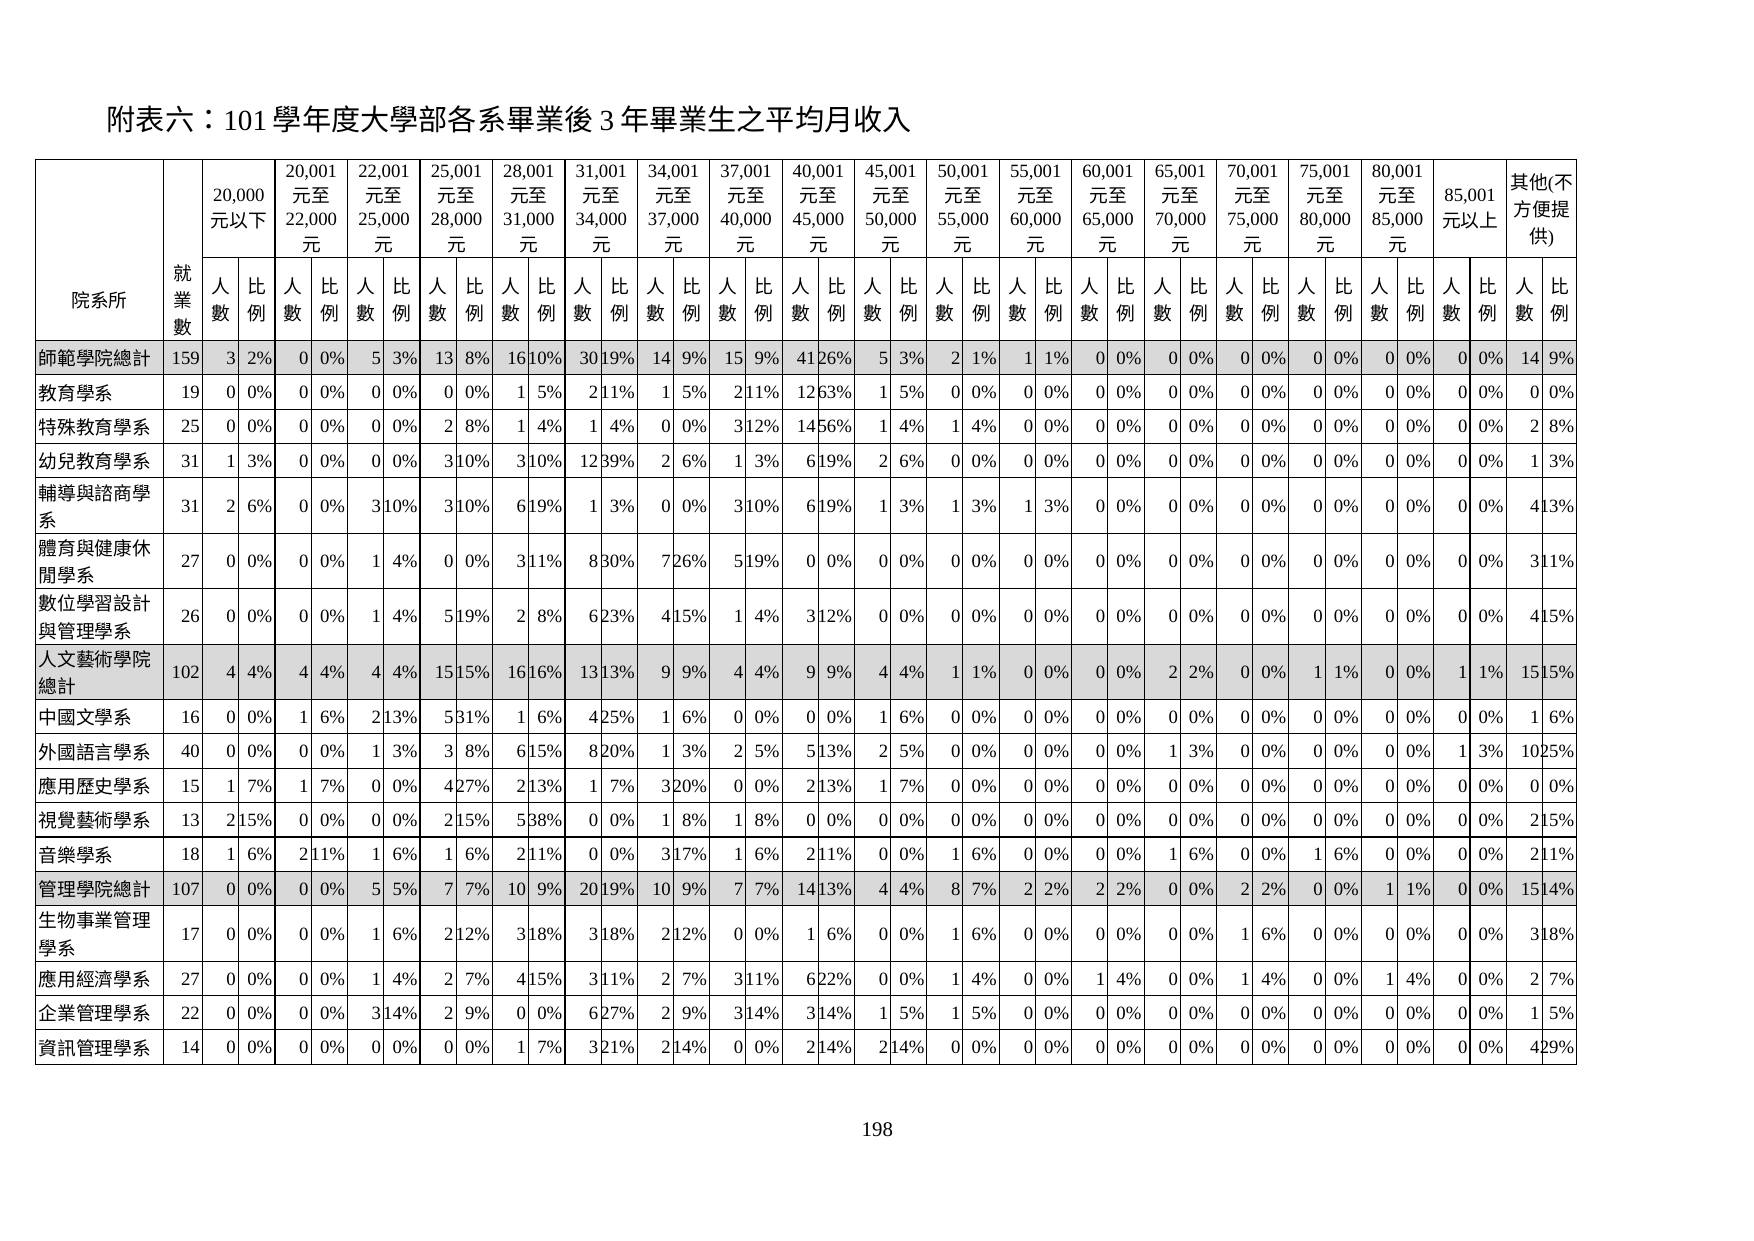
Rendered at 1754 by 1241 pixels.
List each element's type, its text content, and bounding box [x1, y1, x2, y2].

table_cell 16 [164, 700, 202, 733]
table_cell 0% [891, 962, 926, 995]
table_cell 4 [710, 645, 745, 699]
table_cell 2 [348, 700, 383, 733]
table_cell 0 [1145, 589, 1180, 643]
table_header 40,001元至 45,000元 [783, 160, 854, 257]
table_cell 1 [1507, 444, 1542, 477]
table_cell 5% [891, 375, 926, 408]
table_cell 2 [927, 341, 962, 374]
table_cell 0 [203, 734, 238, 768]
table_cell 0 [1289, 996, 1325, 1029]
table_cell 3 [710, 962, 745, 995]
table_cell 0% [1036, 410, 1071, 443]
table_cell 1 [493, 375, 528, 408]
table_cell 6 [493, 734, 528, 768]
table_cell 1 [638, 375, 673, 408]
table_cell 6 [783, 962, 818, 995]
table_cell 0% [1181, 872, 1216, 905]
table_cell 6% [457, 838, 492, 871]
table_cell 0 [927, 769, 962, 802]
table_cell 2 [421, 996, 456, 1029]
table_cell 4% [384, 589, 419, 643]
table_cell 0 [927, 734, 962, 768]
table_cell 0% [1253, 341, 1288, 374]
table_cell 8% [746, 803, 782, 836]
table_cell 22% [819, 962, 854, 995]
table_cell 0 [1289, 444, 1325, 477]
table_cell 0% [746, 769, 782, 802]
table_cell 6% [529, 700, 564, 733]
table_cell 0 [348, 444, 383, 477]
table_cell 0% [1253, 1030, 1288, 1064]
table_cell 27 [164, 962, 202, 995]
table_cell 比例 [963, 258, 999, 340]
table_cell 0% [1326, 906, 1361, 961]
table_cell 0 [1289, 962, 1325, 995]
table_cell 0 [927, 534, 962, 588]
table_cell 1 [566, 769, 601, 802]
table_cell 0% [1471, 444, 1506, 477]
table_cell 15 [1507, 645, 1542, 699]
table_cell 0 [1362, 534, 1397, 588]
table_cell 0% [1181, 1030, 1216, 1064]
table_cell 人數 [927, 258, 962, 340]
table_cell 1 [710, 803, 745, 836]
table_cell 0% [1253, 534, 1288, 588]
table_cell 0 [1362, 906, 1397, 961]
table_cell 3 [421, 478, 456, 533]
table_cell 9% [819, 645, 854, 699]
table_cell 1 [1217, 962, 1252, 995]
table_cell 0 [1000, 769, 1035, 802]
table_cell 1 [710, 838, 745, 871]
table_cell 0% [1326, 769, 1361, 802]
table_cell 4 [566, 700, 601, 733]
table_cell 0% [1253, 996, 1288, 1029]
table_cell 0% [1036, 996, 1071, 1029]
table_cell 0 [1362, 769, 1397, 802]
table_cell 2% [239, 341, 274, 374]
table_cell 2 [566, 375, 601, 408]
table_cell 0% [602, 803, 637, 836]
table_cell 1 [927, 645, 962, 699]
table_cell 0% [312, 375, 347, 408]
table_cell 0 [203, 906, 238, 961]
table_cell 1 [855, 410, 890, 443]
table_header 28,001元至 31,000元 [493, 160, 564, 257]
table_header 65,001元至 70,000元 [1145, 160, 1216, 257]
table_cell 6% [963, 838, 999, 871]
table_cell 0 [1000, 534, 1035, 588]
table_cell 14% [384, 996, 419, 1029]
table_cell 14% [819, 996, 854, 1029]
table_cell 0% [1326, 478, 1361, 533]
table_cell 比例 [457, 258, 492, 340]
table_cell 2 [1507, 838, 1542, 871]
table_cell 人數 [1289, 258, 1325, 340]
table_cell 14 [783, 872, 818, 905]
table_cell 2 [855, 734, 890, 768]
table_cell 7% [1543, 962, 1576, 995]
table_cell 1 [1000, 341, 1035, 374]
table_cell 0% [963, 534, 999, 588]
table_cell 8 [566, 734, 601, 768]
table_cell 0 [710, 1030, 745, 1064]
table_cell 11% [529, 534, 564, 588]
table_cell 比例 [602, 258, 637, 340]
table_cell 29% [1543, 1030, 1576, 1064]
table_cell 31 [164, 478, 202, 533]
table_cell 0% [312, 1030, 347, 1064]
table_cell 6% [239, 838, 274, 871]
table_cell 4% [239, 645, 274, 699]
table_cell 6% [1253, 906, 1288, 961]
table_cell 0 [1434, 996, 1469, 1029]
table_cell 師範學院總計 [36, 341, 163, 374]
table_cell 0% [529, 996, 564, 1029]
table_cell 0 [1289, 410, 1325, 443]
table_cell 0% [239, 534, 274, 588]
table_cell 13% [602, 645, 637, 699]
table_cell 3% [1543, 444, 1576, 477]
table_cell 0 [1217, 1030, 1252, 1064]
table_cell 0 [1507, 769, 1542, 802]
table_cell 6% [891, 700, 926, 733]
table_cell 0 [1217, 375, 1252, 408]
table_cell 15 [421, 645, 456, 699]
table_cell 管理學院總計 [36, 872, 163, 905]
table_cell 1 [493, 410, 528, 443]
table_cell 0 [203, 962, 238, 995]
table_cell 27 [164, 534, 202, 588]
table_cell 13 [566, 645, 601, 699]
table_cell 0% [1326, 589, 1361, 643]
table_cell 比例 [1543, 258, 1576, 340]
table_header [36, 160, 163, 257]
table_cell 6 [493, 478, 528, 533]
table_cell 1 [276, 769, 311, 802]
table_cell 2 [638, 1030, 673, 1064]
table_cell 5 [421, 589, 456, 643]
table_cell 15% [529, 734, 564, 768]
table_cell 0 [566, 838, 601, 871]
table_cell 0% [1181, 962, 1216, 995]
table_cell 0% [1108, 700, 1144, 733]
table_cell 16% [529, 645, 564, 699]
table_cell 0% [963, 375, 999, 408]
table_cell 6 [566, 589, 601, 643]
table_cell 0% [1398, 734, 1433, 768]
table_cell 0% [312, 962, 347, 995]
table_cell 0 [276, 444, 311, 477]
table_cell 1% [963, 341, 999, 374]
table_cell 6 [783, 444, 818, 477]
table_cell 0 [276, 1030, 311, 1064]
table_cell 6% [891, 444, 926, 477]
table_cell 0% [891, 534, 926, 588]
table_cell 0 [1289, 906, 1325, 961]
table_cell 0 [1362, 589, 1397, 643]
table_cell 0% [1398, 341, 1433, 374]
table_cell 0% [1108, 375, 1144, 408]
table_cell 人數 [566, 258, 601, 340]
table_cell 0 [1072, 1030, 1107, 1064]
table_cell 10% [457, 478, 492, 533]
table_cell 5 [855, 341, 890, 374]
table_cell 0% [1398, 478, 1433, 533]
table_cell 0 [1072, 589, 1107, 643]
table_cell 0 [1289, 589, 1325, 643]
table_cell 6% [963, 906, 999, 961]
table_cell 0% [1326, 1030, 1361, 1064]
table_cell 30% [602, 534, 637, 588]
table_cell 0 [348, 410, 383, 443]
table_cell 0 [1000, 700, 1035, 733]
table_cell 0 [1289, 700, 1325, 733]
table_cell 人數 [710, 258, 745, 340]
table_cell 0 [1000, 589, 1035, 643]
table_cell 1 [1217, 906, 1252, 961]
table_cell 1 [927, 410, 962, 443]
table_cell 0% [819, 803, 854, 836]
table_cell 1 [927, 906, 962, 961]
table_cell 4 [348, 645, 383, 699]
table_cell 1 [710, 444, 745, 477]
table_cell 0 [927, 444, 962, 477]
table_cell 5% [891, 734, 926, 768]
table_cell 0 [1217, 478, 1252, 533]
table_cell 4 [638, 589, 673, 643]
table_cell 8% [457, 410, 492, 443]
table_cell 2% [1253, 872, 1288, 905]
table_cell 0 [203, 996, 238, 1029]
table_cell 15% [1543, 645, 1576, 699]
table_cell 0 [276, 872, 311, 905]
table_cell 0% [312, 872, 347, 905]
table_cell 0% [1471, 534, 1506, 588]
table_cell 0 [710, 906, 745, 961]
table_cell 0% [1108, 534, 1144, 588]
table_cell 2 [493, 589, 528, 643]
table_cell 0 [1434, 589, 1469, 643]
table_cell 0 [1217, 341, 1252, 374]
table_cell 0 [1145, 410, 1180, 443]
table_cell 3% [1181, 734, 1216, 768]
table_cell 7% [963, 872, 999, 905]
table_cell 1 [638, 700, 673, 733]
table_cell 2 [710, 734, 745, 768]
table_cell 27% [457, 769, 492, 802]
table_cell 0% [1398, 803, 1433, 836]
table_header 37,001元至 40,000元 [710, 160, 782, 257]
table_cell 0 [1289, 734, 1325, 768]
table_cell 0 [1072, 700, 1107, 733]
table_cell 0% [1253, 410, 1288, 443]
table_cell 0 [1434, 769, 1469, 802]
table_cell 0% [1398, 838, 1433, 871]
table_cell 0 [1362, 734, 1397, 768]
table_cell 0 [348, 769, 383, 802]
table_cell 0% [1326, 444, 1361, 477]
table_cell 2 [493, 769, 528, 802]
table_cell 7% [674, 962, 709, 995]
table_cell 企業管理學系 [36, 996, 163, 1029]
table_cell 3% [674, 734, 709, 768]
table_cell 0 [1362, 996, 1397, 1029]
table_cell 0 [783, 803, 818, 836]
table_cell 0 [1000, 734, 1035, 768]
table_cell 0 [638, 410, 673, 443]
table_cell 0 [1072, 645, 1107, 699]
table_cell 1 [1362, 962, 1397, 995]
table_cell 1 [203, 769, 238, 802]
table_cell 0 [1434, 341, 1469, 374]
table_cell 3 [493, 534, 528, 588]
table_cell 2 [1217, 872, 1252, 905]
table_cell 7% [457, 872, 492, 905]
table_cell 6% [239, 478, 274, 533]
table_cell 0% [1181, 410, 1216, 443]
table_cell 0 [1434, 872, 1469, 905]
table_cell 7 [421, 872, 456, 905]
table_cell 3 [1507, 906, 1542, 961]
table_cell 0 [1145, 872, 1180, 905]
table_cell 11% [819, 838, 854, 871]
table_cell 0% [602, 838, 637, 871]
table_cell 0 [1217, 645, 1252, 699]
table_cell 15 [1507, 872, 1542, 905]
table_cell 13 [164, 803, 202, 836]
table_cell 0 [1145, 444, 1180, 477]
table_cell 0% [384, 410, 419, 443]
table_cell 6% [312, 700, 347, 733]
table_cell 2 [638, 962, 673, 995]
table_cell 16 [493, 341, 528, 374]
table_cell 2% [1108, 872, 1144, 905]
table_cell 12% [819, 589, 854, 643]
table_cell 0% [1253, 478, 1288, 533]
table_cell 1% [1326, 645, 1361, 699]
table_cell 0 [1072, 478, 1107, 533]
table_cell 3 [638, 838, 673, 871]
table_header 85,001元以上 [1434, 160, 1506, 257]
table_cell 比例 [529, 258, 564, 340]
table_cell 0% [239, 996, 274, 1029]
table_cell 0% [1471, 996, 1506, 1029]
table_cell 15 [710, 341, 745, 374]
table_cell 1 [348, 838, 383, 871]
table_cell 2 [638, 996, 673, 1029]
table_cell 0% [1398, 534, 1433, 588]
table_cell 4% [602, 410, 637, 443]
table_cell 25% [602, 700, 637, 733]
table_cell 0% [819, 534, 854, 588]
table_cell 0 [276, 375, 311, 408]
table_cell 15% [1543, 803, 1576, 836]
table_cell 0 [1145, 478, 1180, 533]
table_cell 應用經濟學系 [36, 962, 163, 995]
table_cell 5% [529, 375, 564, 408]
table_cell 3 [421, 734, 456, 768]
table_cell 1 [927, 478, 962, 533]
table_cell 14% [674, 1030, 709, 1064]
table_cell 2 [783, 838, 818, 871]
table_cell 0 [1072, 996, 1107, 1029]
table_cell 4% [1253, 962, 1288, 995]
table_cell 3 [493, 906, 528, 961]
table_cell 7% [457, 962, 492, 995]
table_cell 0% [1036, 734, 1071, 768]
table_cell 資訊管理學系 [36, 1030, 163, 1064]
table_header 31,001元至 34,000元 [566, 160, 637, 257]
table_cell 3% [1036, 478, 1071, 533]
table_cell 2 [421, 906, 456, 961]
table_cell 4% [384, 962, 419, 995]
table_cell 14% [819, 1030, 854, 1064]
table_cell 11% [746, 375, 782, 408]
table_cell 0% [1253, 700, 1288, 733]
table_cell 3 [203, 341, 238, 374]
table_cell 1 [855, 375, 890, 408]
table_cell 0 [1362, 838, 1397, 871]
table_cell 0 [1217, 803, 1252, 836]
table_cell 4% [384, 645, 419, 699]
table_cell 1% [1398, 872, 1433, 905]
table_cell 6% [384, 906, 419, 961]
table_cell 31 [164, 444, 202, 477]
table_cell 比例 [1398, 258, 1433, 340]
table_cell 0% [1471, 478, 1506, 533]
table_cell 6 [566, 996, 601, 1029]
table_cell 比例 [891, 258, 926, 340]
table_cell 0 [276, 906, 311, 961]
table_cell 0% [1326, 700, 1361, 733]
table_cell 7% [239, 769, 274, 802]
table_cell 0 [1217, 589, 1252, 643]
table_cell 0 [1000, 996, 1035, 1029]
table_cell 15% [239, 803, 274, 836]
table_cell 0% [1398, 375, 1433, 408]
table_cell 0 [1362, 444, 1397, 477]
table_cell 0% [1543, 769, 1576, 802]
table_cell 0 [421, 375, 456, 408]
table_cell 0% [819, 700, 854, 733]
table_cell 0 [1000, 962, 1035, 995]
table_cell 1% [1471, 645, 1506, 699]
table_cell 1 [927, 962, 962, 995]
table_cell 0% [1108, 645, 1144, 699]
table_cell 0 [855, 962, 890, 995]
subtitle 附表六：101學年度大學部各系畢業後3年畢業生之平均月收入 [106, 96, 1648, 138]
table_cell 0% [1181, 700, 1216, 733]
table_cell 特殊教育學系 [36, 410, 163, 443]
table_cell 人數 [1362, 258, 1397, 340]
table_cell 2 [203, 803, 238, 836]
table_cell 應用歷史學系 [36, 769, 163, 802]
table_cell 1 [203, 838, 238, 871]
table_cell 9% [746, 341, 782, 374]
table_cell 0 [276, 534, 311, 588]
table_cell 0% [239, 906, 274, 961]
table_cell 107 [164, 872, 202, 905]
table_cell 13% [819, 734, 854, 768]
table_cell 0 [1072, 534, 1107, 588]
table_cell 0 [1000, 444, 1035, 477]
table_cell 4 [203, 645, 238, 699]
table_cell 21% [602, 1030, 637, 1064]
table_cell 6% [384, 838, 419, 871]
table_cell 15% [457, 645, 492, 699]
table_cell 12% [746, 410, 782, 443]
table_cell 輔導與諮商學系 [36, 478, 163, 533]
table_cell 0 [1072, 838, 1107, 871]
table_cell 3% [602, 478, 637, 533]
table_cell 0% [1036, 838, 1071, 871]
table_cell 0% [1471, 906, 1506, 961]
table_cell 1 [1072, 962, 1107, 995]
table_cell 0% [1181, 478, 1216, 533]
table_cell 比例 [819, 258, 854, 340]
table_cell 4% [384, 534, 419, 588]
table_cell 8% [674, 803, 709, 836]
table_cell 0 [1434, 375, 1469, 408]
table_header 25,001元至 28,000元 [421, 160, 492, 257]
table_cell 0% [1253, 838, 1288, 871]
table_cell 0 [421, 1030, 456, 1064]
table_cell 0 [1217, 769, 1252, 802]
table_header 70,001元至 75,000元 [1217, 160, 1288, 257]
table_cell 0 [855, 906, 890, 961]
table_cell 1 [638, 734, 673, 768]
table_cell 0% [1108, 410, 1144, 443]
table_cell 14 [164, 1030, 202, 1064]
table_cell 0 [566, 803, 601, 836]
table_cell 7 [710, 872, 745, 905]
table_cell 0% [1181, 803, 1216, 836]
table_cell 0 [1362, 375, 1397, 408]
table_cell 2 [710, 375, 745, 408]
table_cell 比例 [1253, 258, 1288, 340]
table_cell 3 [783, 996, 818, 1029]
table_cell 0 [203, 1030, 238, 1064]
table_cell 31% [457, 700, 492, 733]
table_cell 8% [529, 589, 564, 643]
table_cell 0% [239, 1030, 274, 1064]
table_cell 0 [1000, 803, 1035, 836]
table_cell 0 [710, 769, 745, 802]
table_cell 0% [1326, 996, 1361, 1029]
table_cell 0 [1434, 962, 1469, 995]
table_cell 1 [927, 996, 962, 1029]
table_cell 比例 [384, 258, 419, 340]
table_cell 1% [963, 645, 999, 699]
table_cell 19% [602, 341, 637, 374]
table_cell 0% [239, 589, 274, 643]
table_cell 7% [529, 1030, 564, 1064]
table_cell 0% [1253, 803, 1288, 836]
table_cell 0 [927, 375, 962, 408]
table_cell 數位學習設計與管理學系 [36, 589, 163, 643]
table_cell 25% [1543, 734, 1576, 768]
table_cell 3 [348, 478, 383, 533]
table_cell 0 [276, 341, 311, 374]
table_cell 20% [602, 734, 637, 768]
table_cell 12% [457, 906, 492, 961]
table_cell 2 [1507, 803, 1542, 836]
table_cell 0% [963, 1030, 999, 1064]
table_cell 0 [855, 803, 890, 836]
table_cell 5 [710, 534, 745, 588]
table_cell 人文藝術學院總計 [36, 645, 163, 699]
table_cell 1 [493, 700, 528, 733]
table_cell 0% [1181, 375, 1216, 408]
table_cell 2 [855, 444, 890, 477]
table_cell 0 [203, 700, 238, 733]
table_header 80,001元至 85,000元 [1362, 160, 1433, 257]
table_cell 3% [891, 478, 926, 533]
table_cell 2% [1181, 645, 1216, 699]
table_cell 1 [1145, 838, 1180, 871]
table_cell 0 [1217, 534, 1252, 588]
table_cell 10 [493, 872, 528, 905]
table_cell 0 [203, 589, 238, 643]
table_cell 幼兒教育學系 [36, 444, 163, 477]
table_cell 0 [1289, 1030, 1325, 1064]
table_cell 3 [566, 906, 601, 961]
table_cell 4 [276, 645, 311, 699]
table_cell 體育與健康休閒學系 [36, 534, 163, 588]
table_cell 0% [1036, 444, 1071, 477]
table_cell 23% [602, 589, 637, 643]
table_cell 0% [457, 1030, 492, 1064]
table_cell 3 [1507, 534, 1542, 588]
table_cell 0% [1181, 444, 1216, 477]
table_cell 26% [674, 534, 709, 588]
table_cell 3% [384, 734, 419, 768]
table_cell 0% [1108, 589, 1144, 643]
table_cell 0% [1108, 734, 1144, 768]
table_cell 3 [710, 996, 745, 1029]
table_cell 0 [1000, 1030, 1035, 1064]
table_cell 2 [783, 769, 818, 802]
table_cell 4% [1398, 962, 1433, 995]
table_cell 0% [963, 589, 999, 643]
table_cell 2 [421, 410, 456, 443]
table_cell 1 [348, 589, 383, 643]
table_cell 13 [421, 341, 456, 374]
table_cell 0% [1108, 1030, 1144, 1064]
table_cell 0% [1036, 645, 1071, 699]
table_cell 0% [1181, 906, 1216, 961]
table_cell 0% [1181, 996, 1216, 1029]
table_cell 3 [348, 996, 383, 1029]
table_cell 0 [1072, 769, 1107, 802]
table_cell 0% [1036, 962, 1071, 995]
table_cell 6 [783, 478, 818, 533]
table_cell 19% [457, 589, 492, 643]
table_cell 7% [312, 769, 347, 802]
table_cell 6% [1326, 838, 1361, 871]
table_cell 15% [674, 589, 709, 643]
table_cell 38% [529, 803, 564, 836]
table_cell 20% [674, 769, 709, 802]
table_cell 5 [421, 700, 456, 733]
table_cell 4 [1507, 478, 1542, 533]
table_cell 0 [1072, 906, 1107, 961]
table_cell 1 [348, 734, 383, 768]
table_cell 9% [674, 996, 709, 1029]
table_cell 9% [674, 872, 709, 905]
table_cell 13% [1543, 478, 1576, 533]
table_cell 0% [312, 734, 347, 768]
table_cell 中國文學系 [36, 700, 163, 733]
table_cell 0 [1000, 410, 1035, 443]
table_cell 1 [1507, 700, 1542, 733]
table_cell 1 [1434, 734, 1469, 768]
table_cell 4% [1108, 962, 1144, 995]
table_cell 0 [348, 803, 383, 836]
table_cell 0 [276, 962, 311, 995]
table_cell 1 [927, 838, 962, 871]
table_cell 0 [783, 700, 818, 733]
table_cell 0% [1036, 803, 1071, 836]
table_cell 0 [1289, 803, 1325, 836]
table_cell 4 [1507, 589, 1542, 643]
table_cell 11% [1543, 838, 1576, 871]
table_cell 0 [276, 996, 311, 1029]
table_cell 9 [638, 645, 673, 699]
table_cell 院系所 [36, 257, 163, 340]
table_cell 0% [1108, 803, 1144, 836]
table_cell 10% [529, 444, 564, 477]
table_header 60,001元至 65,000元 [1072, 160, 1144, 257]
table_cell 2 [783, 1030, 818, 1064]
table_cell 0% [746, 700, 782, 733]
table_cell 9% [457, 996, 492, 1029]
table_cell 0 [1000, 906, 1035, 961]
table_cell 3% [891, 341, 926, 374]
table_cell 11% [602, 962, 637, 995]
table_cell 0% [312, 589, 347, 643]
table_cell 11% [529, 838, 564, 871]
table_cell 4% [891, 410, 926, 443]
table_cell 0% [384, 1030, 419, 1064]
table_cell 19% [819, 444, 854, 477]
table_cell 0 [1289, 375, 1325, 408]
table_cell 比例 [312, 258, 347, 340]
table_cell 0% [239, 734, 274, 768]
table_cell 159 [164, 341, 202, 374]
table_cell 7% [602, 769, 637, 802]
table_cell 0 [1072, 803, 1107, 836]
table_cell 0% [1471, 962, 1506, 995]
table_header 34,001元至 37,000元 [638, 160, 709, 257]
table_cell 0% [746, 906, 782, 961]
table_cell 2 [638, 444, 673, 477]
table_cell 0 [1072, 375, 1107, 408]
table_cell 4 [493, 962, 528, 995]
table_cell 0% [1326, 803, 1361, 836]
table_cell 0 [1145, 906, 1180, 961]
table_cell 0 [1000, 645, 1035, 699]
table_cell 人數 [1000, 258, 1035, 340]
table_cell 3 [710, 410, 745, 443]
table_cell 外國語言學系 [36, 734, 163, 768]
table_cell 0 [927, 1030, 962, 1064]
table_cell 0 [1217, 700, 1252, 733]
table_cell 18% [1543, 906, 1576, 961]
table_cell 0 [1289, 341, 1325, 374]
table_cell 0% [1398, 906, 1433, 961]
table_cell 0 [1362, 803, 1397, 836]
table_cell 0 [203, 872, 238, 905]
table_cell 1 [1362, 872, 1397, 905]
table_cell 0% [1253, 589, 1288, 643]
table_cell 1 [855, 996, 890, 1029]
table_cell 0% [1253, 769, 1288, 802]
table_cell 30 [566, 341, 601, 374]
table_cell 0 [1434, 534, 1469, 588]
table_cell 10% [746, 478, 782, 533]
table_cell 0 [1145, 769, 1180, 802]
table_cell 5% [746, 734, 782, 768]
table_cell 0% [1543, 375, 1576, 408]
table_cell 視覺藝術學系 [36, 803, 163, 836]
table_cell 25 [164, 410, 202, 443]
table_cell 0 [276, 803, 311, 836]
table_cell 0% [239, 700, 274, 733]
table_cell 3 [710, 478, 745, 533]
table_cell 0 [1434, 478, 1469, 533]
table_cell 1 [348, 906, 383, 961]
table_cell 人數 [1072, 258, 1107, 340]
table_cell 0 [203, 534, 238, 588]
table_cell 0 [1362, 700, 1397, 733]
table_cell 2% [1036, 872, 1071, 905]
table_cell 0 [1145, 534, 1180, 588]
table_cell 0% [384, 769, 419, 802]
table_cell 1 [348, 534, 383, 588]
table_cell 5% [891, 996, 926, 1029]
table_header 其他(不方便提供) [1507, 160, 1576, 257]
table_cell 4% [312, 645, 347, 699]
table_cell 14% [746, 996, 782, 1029]
table_cell 0% [1253, 444, 1288, 477]
table_cell 4% [746, 589, 782, 643]
table_cell 1 [855, 478, 890, 533]
table_cell 0% [1326, 375, 1361, 408]
table_cell 0% [1181, 589, 1216, 643]
table_cell 人數 [1434, 258, 1469, 340]
table_cell 0 [1434, 444, 1469, 477]
table_cell 0 [1000, 375, 1035, 408]
table_cell 4 [855, 872, 890, 905]
table_cell 0% [239, 375, 274, 408]
table_cell 0% [1398, 769, 1433, 802]
table_cell 0 [1072, 734, 1107, 768]
table_cell 6% [819, 906, 854, 961]
table_cell 0% [1108, 341, 1144, 374]
table_cell 2 [421, 962, 456, 995]
table_cell 0% [1326, 410, 1361, 443]
table_cell 26 [164, 589, 202, 643]
table_cell 0 [276, 589, 311, 643]
table_cell 比例 [674, 258, 709, 340]
table_cell 5 [493, 803, 528, 836]
table_cell 教育學系 [36, 375, 163, 408]
table_cell 10 [638, 872, 673, 905]
table_cell 0% [1471, 838, 1506, 871]
table_cell 0 [1072, 444, 1107, 477]
table_cell 0 [348, 1030, 383, 1064]
table_cell 0% [312, 803, 347, 836]
table_cell 0% [1398, 410, 1433, 443]
table_cell 0 [1145, 700, 1180, 733]
table_cell 0% [891, 589, 926, 643]
table_cell 1% [1036, 341, 1071, 374]
table_cell 1 [1289, 645, 1325, 699]
table_cell 0 [1217, 410, 1252, 443]
table_cell 3% [746, 444, 782, 477]
table_cell 3% [239, 444, 274, 477]
table_cell 63% [819, 375, 854, 408]
table_cell 1 [348, 962, 383, 995]
table_cell 0% [1398, 1030, 1433, 1064]
table_cell 12 [783, 375, 818, 408]
table_cell 1 [493, 1030, 528, 1064]
table_cell 0% [312, 410, 347, 443]
table_cell 1 [1289, 838, 1325, 871]
table_cell 0 [710, 700, 745, 733]
table_cell 0% [312, 996, 347, 1029]
table_cell 40 [164, 734, 202, 768]
table_cell 13% [819, 769, 854, 802]
table_cell 0 [1289, 769, 1325, 802]
table_cell 0 [1145, 803, 1180, 836]
table_cell 比例 [1181, 258, 1216, 340]
table_cell 0% [1471, 803, 1506, 836]
table_cell 0 [1362, 410, 1397, 443]
table_cell 0% [891, 906, 926, 961]
table_cell 0% [891, 838, 926, 871]
table_cell 15% [457, 803, 492, 836]
table_cell 19% [529, 478, 564, 533]
table_cell 7 [638, 534, 673, 588]
table_cell 2 [638, 906, 673, 961]
table_cell 8% [457, 734, 492, 768]
table_cell 0% [1181, 534, 1216, 588]
table_cell 26% [819, 341, 854, 374]
table_cell 20 [566, 872, 601, 905]
table_cell 0% [1036, 375, 1071, 408]
table_cell 0 [855, 589, 890, 643]
table_cell 5% [674, 375, 709, 408]
table_cell 0% [1036, 534, 1071, 588]
table_cell 0 [1072, 341, 1107, 374]
table_cell 13% [529, 769, 564, 802]
table_cell 0% [963, 769, 999, 802]
table_cell 0% [1326, 734, 1361, 768]
table_cell 0% [963, 444, 999, 477]
table_header 20,001元至 22,000元 [276, 160, 347, 257]
table_cell 比例 [1471, 258, 1506, 340]
table_cell 0 [348, 375, 383, 408]
table_cell 3% [1471, 734, 1506, 768]
table_cell 2 [1507, 410, 1542, 443]
table_cell 0 [1217, 444, 1252, 477]
table_cell 0% [1036, 1030, 1071, 1064]
table_cell 音樂學系 [36, 838, 163, 871]
table_cell 2 [276, 838, 311, 871]
table_cell 4% [891, 872, 926, 905]
table_cell 0% [1108, 906, 1144, 961]
table_cell 4% [963, 962, 999, 995]
table_cell 人數 [203, 258, 238, 340]
table_cell 0% [963, 803, 999, 836]
table_cell 0% [1471, 769, 1506, 802]
table_cell 18% [602, 906, 637, 961]
table_cell 9% [674, 341, 709, 374]
table_cell 0% [674, 410, 709, 443]
table_cell 0% [1398, 996, 1433, 1029]
table_cell 2 [1507, 962, 1542, 995]
table_cell 12 [566, 444, 601, 477]
table_cell 2 [1145, 645, 1180, 699]
table_cell 0 [1145, 375, 1180, 408]
table_cell 0% [1036, 700, 1071, 733]
table_cell 生物事業管理學系 [36, 906, 163, 961]
table_cell 4% [529, 410, 564, 443]
table_cell 0% [239, 872, 274, 905]
table_cell 2 [203, 478, 238, 533]
table_cell 15 [164, 769, 202, 802]
table_cell 1 [276, 700, 311, 733]
table_cell 0% [1108, 478, 1144, 533]
table_cell 0 [1362, 1030, 1397, 1064]
table_cell 19 [164, 375, 202, 408]
table_cell 3 [421, 444, 456, 477]
table_cell 6% [674, 700, 709, 733]
table_cell 4% [963, 410, 999, 443]
table_cell 2 [855, 1030, 890, 1064]
table_cell 0 [1434, 700, 1469, 733]
table_cell 14% [891, 1030, 926, 1064]
table_cell 9% [529, 872, 564, 905]
table_cell 人數 [1145, 258, 1180, 340]
table_cell 0% [1108, 769, 1144, 802]
table_cell 1 [566, 410, 601, 443]
table_cell 0% [457, 375, 492, 408]
table_cell 0 [1072, 410, 1107, 443]
table_cell 1 [855, 769, 890, 802]
table_cell 0 [1000, 838, 1035, 871]
table_cell 41 [783, 341, 818, 374]
table_cell 0 [855, 838, 890, 871]
table_cell 0% [1398, 645, 1433, 699]
table_cell 1 [783, 906, 818, 961]
table_cell 13% [384, 700, 419, 733]
table_cell 0% [963, 734, 999, 768]
table_cell 4% [746, 645, 782, 699]
table_cell 11% [312, 838, 347, 871]
table_cell 27% [602, 996, 637, 1029]
table_cell 16 [493, 645, 528, 699]
table_cell 0% [1253, 645, 1288, 699]
table_cell 9 [783, 645, 818, 699]
table_cell 0 [493, 996, 528, 1029]
table_cell 10% [384, 478, 419, 533]
table_cell 0 [1434, 1030, 1469, 1064]
table_cell 3% [963, 478, 999, 533]
table_header 55,001元至 60,000元 [1000, 160, 1071, 257]
table_cell 0 [1145, 962, 1180, 995]
table_cell 4 [855, 645, 890, 699]
table_cell 0% [1471, 410, 1506, 443]
table_cell 13% [819, 872, 854, 905]
table_cell 0% [746, 1030, 782, 1064]
table_cell 人數 [638, 258, 673, 340]
table_cell 1 [1145, 734, 1180, 768]
table_cell 3 [493, 444, 528, 477]
table_cell 0% [1108, 444, 1144, 477]
table_cell 5 [783, 734, 818, 768]
table_cell 0% [1471, 872, 1506, 905]
table_cell 比例 [1326, 258, 1361, 340]
table_cell 8% [457, 341, 492, 374]
table_cell 9% [674, 645, 709, 699]
table_cell 0 [1145, 1030, 1180, 1064]
table_cell 3 [783, 589, 818, 643]
table_cell 0 [421, 534, 456, 588]
table_cell 1 [1507, 996, 1542, 1029]
table_cell 0% [1398, 700, 1433, 733]
table_cell 8 [566, 534, 601, 588]
table_cell 18 [164, 838, 202, 871]
table_cell 11% [602, 375, 637, 408]
table_cell 0% [384, 803, 419, 836]
table_cell 1 [566, 478, 601, 533]
table_cell 0 [1507, 375, 1542, 408]
table_cell 比例 [1108, 258, 1144, 340]
table_cell 人數 [1507, 258, 1542, 340]
table_cell 0 [1434, 803, 1469, 836]
table_cell 0 [1434, 838, 1469, 871]
table_cell 5% [963, 996, 999, 1029]
table_cell 2 [1000, 872, 1035, 905]
table_cell 4 [1507, 1030, 1542, 1064]
table_cell 12% [674, 906, 709, 961]
table_cell 1 [710, 589, 745, 643]
table_cell 1 [638, 803, 673, 836]
table_cell 15% [529, 962, 564, 995]
table_cell 18% [529, 906, 564, 961]
table_cell 10% [529, 341, 564, 374]
table_cell 39% [602, 444, 637, 477]
table_cell 2 [421, 803, 456, 836]
table_cell 0 [927, 803, 962, 836]
table_cell 0 [927, 589, 962, 643]
table_cell 0% [312, 341, 347, 374]
table_cell 1 [1000, 478, 1035, 533]
table_cell 0% [1036, 906, 1071, 961]
table_cell 1 [421, 838, 456, 871]
table_cell 19% [819, 478, 854, 533]
table_cell 比例 [239, 258, 274, 340]
table_cell 比例 [746, 258, 782, 340]
table_cell 人數 [421, 258, 456, 340]
table_cell 0% [1108, 838, 1144, 871]
table_cell 0% [1036, 589, 1071, 643]
table_cell 0% [674, 478, 709, 533]
table_cell 14% [1543, 872, 1576, 905]
table_cell 11% [1543, 534, 1576, 588]
table_cell 0% [384, 444, 419, 477]
table_cell 0% [312, 534, 347, 588]
table_cell 0 [1434, 410, 1469, 443]
table_cell 5% [1543, 996, 1576, 1029]
table_cell 22 [164, 996, 202, 1029]
table_cell 0 [1289, 478, 1325, 533]
table_cell 0% [1181, 341, 1216, 374]
table_cell 0% [1398, 444, 1433, 477]
table_cell 0% [312, 478, 347, 533]
table_cell 6% [674, 444, 709, 477]
table_cell 0% [1471, 1030, 1506, 1064]
table_cell 人數 [276, 258, 311, 340]
table_cell 0% [1471, 700, 1506, 733]
table_cell 11% [746, 962, 782, 995]
table_cell 人數 [1217, 258, 1252, 340]
table_cell 0% [1036, 769, 1071, 802]
table_cell 人數 [493, 258, 528, 340]
table_cell 5 [348, 341, 383, 374]
table_cell 17% [674, 838, 709, 871]
table_cell 14 [783, 410, 818, 443]
table_cell 3 [566, 962, 601, 995]
table_cell 1 [203, 444, 238, 477]
table_header 45,001元至 50,000元 [855, 160, 926, 257]
table_cell 9% [1543, 341, 1576, 374]
table_cell 0 [1145, 341, 1180, 374]
table_cell 14 [1507, 341, 1542, 374]
table_cell 0% [891, 803, 926, 836]
table_cell 0% [384, 375, 419, 408]
table_cell 10% [457, 444, 492, 477]
table_cell 0% [312, 906, 347, 961]
table_cell 102 [164, 645, 202, 699]
table_cell 4% [891, 645, 926, 699]
table_cell 0 [276, 478, 311, 533]
table_cell 0% [1398, 589, 1433, 643]
table_cell 0 [1362, 645, 1397, 699]
table_cell 0% [1326, 534, 1361, 588]
table_header 50,001元至 55,000元 [927, 160, 999, 257]
table_cell 0 [1362, 341, 1397, 374]
table_header [164, 160, 202, 257]
table_cell 0% [963, 700, 999, 733]
table_cell 0% [1326, 962, 1361, 995]
table_cell 3 [638, 769, 673, 802]
table_cell 3% [384, 341, 419, 374]
table_cell 0% [312, 444, 347, 477]
table_cell 0% [1471, 341, 1506, 374]
table_cell 3 [566, 1030, 601, 1064]
table_cell 0% [1471, 589, 1506, 643]
table_cell 5 [348, 872, 383, 905]
table_cell 8 [927, 872, 962, 905]
table_cell 7% [891, 769, 926, 802]
table_cell 0% [1326, 872, 1361, 905]
table_cell 0 [203, 375, 238, 408]
table_cell 15% [1543, 589, 1576, 643]
table_cell 10 [1507, 734, 1542, 768]
table_cell 0 [855, 534, 890, 588]
table_cell 0% [1253, 375, 1288, 408]
table_cell 0 [276, 734, 311, 768]
table_cell 0% [1181, 769, 1216, 802]
table_cell 2 [493, 838, 528, 871]
table_cell 19% [746, 534, 782, 588]
table_cell 人數 [348, 258, 383, 340]
table_cell 2 [1072, 872, 1107, 905]
table_cell 0 [783, 534, 818, 588]
table_cell 0% [1108, 996, 1144, 1029]
table_cell 0% [1253, 734, 1288, 768]
table_cell 14 [638, 341, 673, 374]
table_header 20,000元以下 [203, 160, 274, 257]
table_cell 6% [1181, 838, 1216, 871]
table_cell 0 [1217, 996, 1252, 1029]
table_cell 1 [855, 700, 890, 733]
table_header 75,001元至 80,000元 [1289, 160, 1361, 257]
table_cell 就業數 [164, 257, 202, 340]
table_cell 0% [239, 410, 274, 443]
table_cell 17 [164, 906, 202, 961]
table_cell 6% [746, 838, 782, 871]
table_cell 0 [1362, 478, 1397, 533]
table_cell 0 [1434, 906, 1469, 961]
table_cell 1 [1434, 645, 1469, 699]
table_cell 7% [746, 872, 782, 905]
table_cell 比例 [1036, 258, 1071, 340]
table_cell 0 [276, 410, 311, 443]
table_cell 4 [421, 769, 456, 802]
table_cell 0 [203, 410, 238, 443]
table_cell 0% [1326, 341, 1361, 374]
table_cell 0 [1289, 872, 1325, 905]
table_cell 0 [1217, 734, 1252, 768]
table_cell 19% [602, 872, 637, 905]
table_cell 0 [1145, 996, 1180, 1029]
table_cell 0% [1471, 375, 1506, 408]
table_cell 6% [1543, 700, 1576, 733]
table_cell 0% [239, 962, 274, 995]
table_cell 0 [927, 700, 962, 733]
table_cell 人數 [783, 258, 818, 340]
table_cell 人數 [855, 258, 890, 340]
table_cell 0 [1217, 838, 1252, 871]
table_cell 8% [1543, 410, 1576, 443]
table_header 22,001元至 25,000元 [348, 160, 419, 257]
table_cell 56% [819, 410, 854, 443]
table_cell 0% [457, 534, 492, 588]
table_cell 5% [384, 872, 419, 905]
table_cell 0 [638, 478, 673, 533]
table_cell 0 [1289, 534, 1325, 588]
